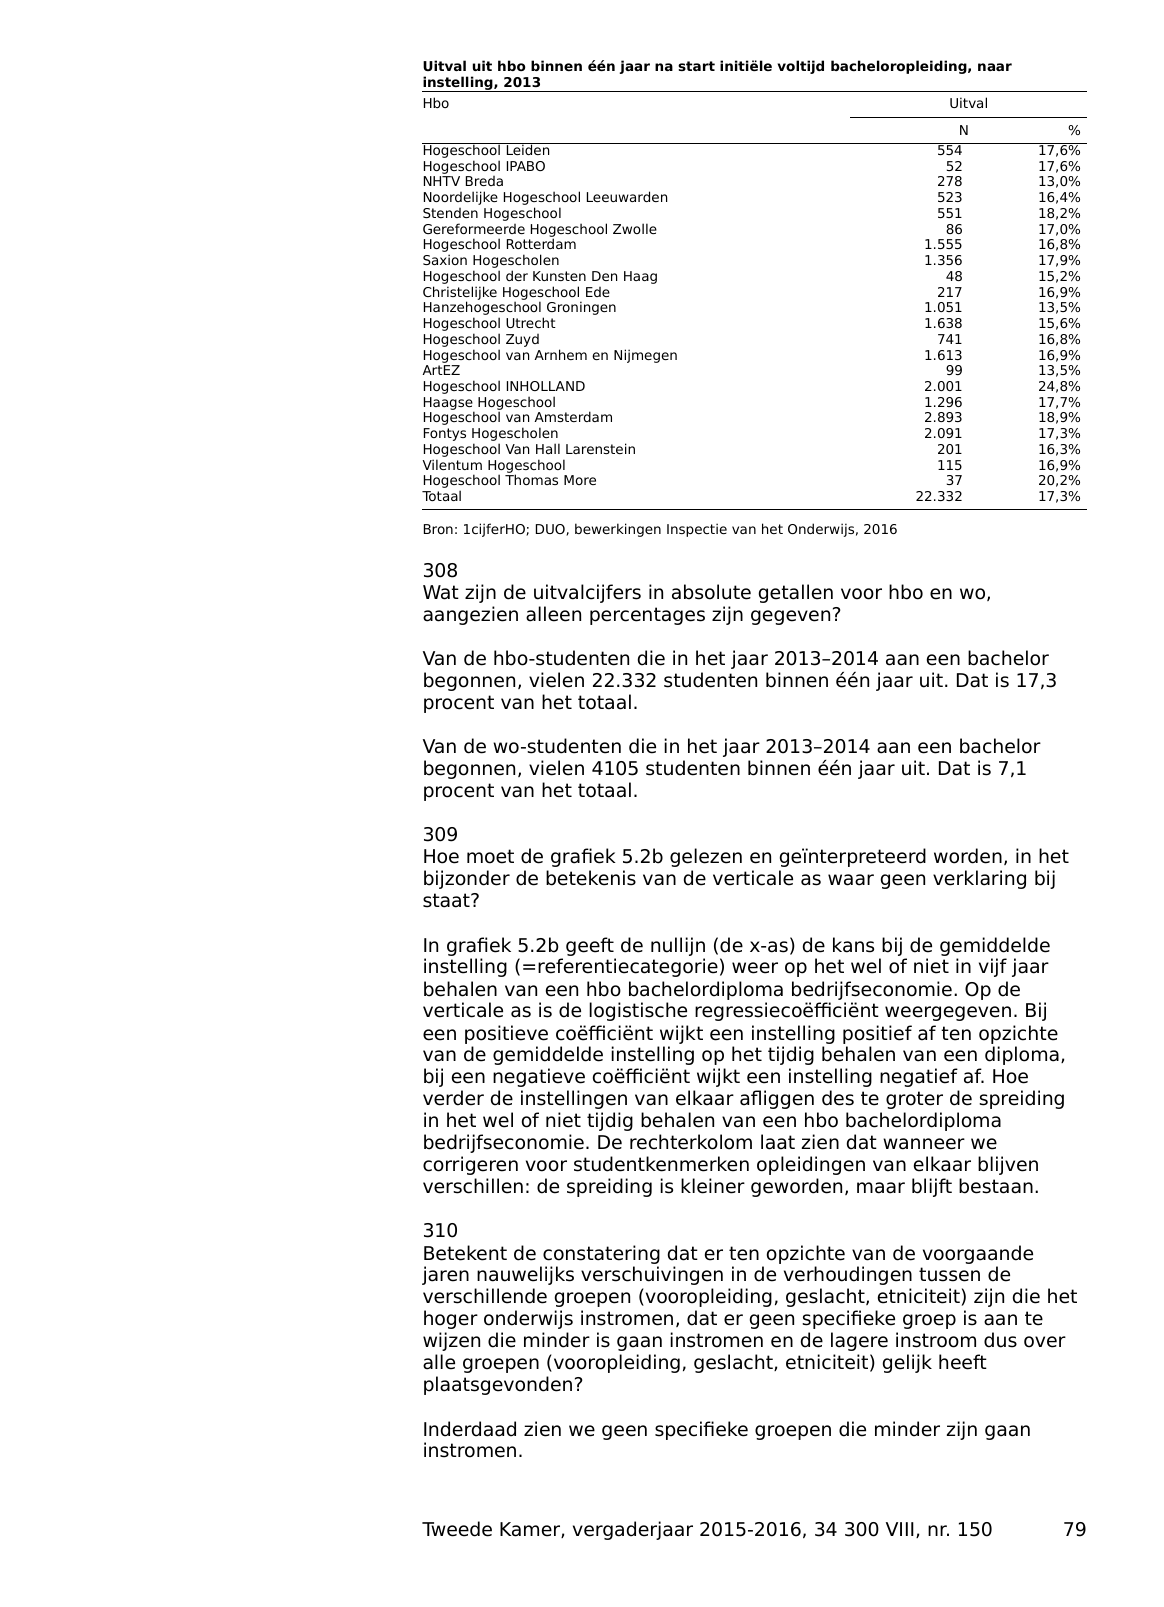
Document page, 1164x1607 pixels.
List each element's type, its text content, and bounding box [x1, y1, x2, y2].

table_cell 24,8% [969, 379, 1087, 394]
table_cell 52 [850, 159, 968, 174]
text Wat zijn de uitvalcijfers in absolute getallen voor hbo en wo, aangezien alleen percentages zijn gegeven? [422, 582, 1087, 626]
table_cell 17,6% [969, 159, 1087, 174]
table_header Uitval uit hbo binnen één jaar na start initiële voltijd bacheloropleiding, naar instelling, 2013 [422, 59, 1087, 91]
table_cell Saxion Hogescholen [422, 253, 850, 269]
table_cell 278 [850, 174, 968, 190]
table_cell 86 [850, 221, 968, 237]
table_cell Hogeschool INHOLLAND [422, 379, 850, 394]
table_cell Hanzehogeschool Groningen [422, 300, 850, 316]
table_cell 2.091 [850, 426, 968, 442]
table_cell Hogeschool Zuyd [422, 332, 850, 347]
text Betekent de constatering dat er ten opzichte van de voorgaande jaren nauwelijks verschuivingen in de verhoudingen tussen de verschillende groepen (vooropleiding, geslacht, etniciteit) zijn die het hoger onderwijs instromen, dat er geen specifieke groep is aan te wijzen die minder is gaan instromen en de lagere instroom dus over alle groepen (vooropleiding, geslacht, etniciteit) gelijk heeft plaatsgevonden? [422, 1242, 1087, 1396]
table_cell Hogeschool Leiden [422, 144, 850, 158]
table_cell Stenden Hogeschool [422, 206, 850, 221]
table_cell Totaal [422, 489, 850, 509]
text Van de wo-studenten die in het jaar 2013–2014 aan een bachelor begonnen, vielen 4105 studenten binnen één jaar uit. Dat is 7,1 procent van het totaal. [422, 736, 1087, 802]
table_cell 16,4% [969, 190, 1087, 206]
table_cell Hogeschool Rotterdam [422, 237, 850, 253]
table_cell Christelijke Hogeschool Ede [422, 284, 850, 300]
table_cell 16,3% [969, 442, 1087, 457]
table_cell Bron: 1cijferHO; DUO, bewerkingen Inspectie van het Onderwijs, 2016 [422, 510, 1087, 538]
table_cell 37 [850, 473, 968, 489]
table_cell 217 [850, 284, 968, 300]
table_cell Gereformeerde Hogeschool Zwolle [422, 221, 850, 237]
table_cell 554 [850, 144, 968, 158]
table_cell N [850, 118, 968, 143]
table_cell 17,7% [969, 395, 1087, 410]
table_cell Uitval [850, 92, 1087, 117]
table_cell 2.001 [850, 379, 968, 394]
table_cell 22.332 [850, 489, 968, 509]
table_cell 16,9% [969, 347, 1087, 363]
table_cell ArtEZ [422, 363, 850, 379]
table_cell % [969, 118, 1087, 143]
table_cell 1.613 [850, 347, 968, 363]
text Inderdaad zien we geen specifieke groepen die minder zijn gaan instromen. [422, 1418, 1087, 1462]
table_cell 201 [850, 442, 968, 457]
table_cell 17,0% [969, 221, 1087, 237]
text In grafiek 5.2b geeft de nullijn (de x-as) de kans bij de gemiddelde instelling (=referentiecategorie) weer op het wel of niet in vijf jaar behalen van een hbo bachelordiploma bedrijfseconomie. Op de verticale as is de logistische regressiecoëfficiënt weergegeven. Bij een positieve coëfficiënt wijkt een instelling positief af ten opzichte van de gemiddelde instelling op het tijdig behalen van een diploma, bij een negatieve coëfficiënt wijkt een instelling negatief af. Hoe verder de instellingen van elkaar afliggen des te groter de spreiding in het wel of niet tijdig behalen van een hbo bachelordiploma bedrijfseconomie. De rechterkolom laat zien dat wanneer we corrigeren voor studentkenmerken opleidingen van elkaar blijven verschillen: de spreiding is kleiner geworden, maar blijft bestaan. [422, 934, 1087, 1198]
table_cell 16,8% [969, 237, 1087, 253]
table_cell Hogeschool van Arnhem en Nijmegen [422, 347, 850, 363]
table_cell 16,8% [969, 332, 1087, 347]
table_cell 741 [850, 332, 968, 347]
table_cell 2.893 [850, 410, 968, 426]
table_cell 48 [850, 269, 968, 284]
table_cell 17,3% [969, 426, 1087, 442]
table_cell 1.051 [850, 300, 968, 316]
text Van de hbo-studenten die in het jaar 2013–2014 aan een bachelor begonnen, vielen 22.332 studenten binnen één jaar uit. Dat is 17,3 procent van het totaal. [422, 648, 1087, 714]
text 309 [422, 824, 1087, 846]
table_cell NHTV Breda [422, 174, 850, 190]
table_cell 1.555 [850, 237, 968, 253]
table_cell 20,2% [969, 473, 1087, 489]
table_cell 13,5% [969, 300, 1087, 316]
table_cell 523 [850, 190, 968, 206]
text 310 [422, 1220, 1087, 1242]
table_cell 17,3% [969, 489, 1087, 509]
table_cell 16,9% [969, 458, 1087, 473]
table_cell 1.296 [850, 395, 968, 410]
table_cell 18,2% [969, 206, 1087, 221]
table_cell Hbo [422, 92, 850, 143]
table_cell 13,0% [969, 174, 1087, 190]
table_cell Hogeschool der Kunsten Den Haag [422, 269, 850, 284]
table_cell Hogeschool van Amsterdam [422, 410, 850, 426]
table_cell Vilentum Hogeschool [422, 458, 850, 473]
table_cell 18,9% [969, 410, 1087, 426]
table_cell 551 [850, 206, 968, 221]
table_cell 115 [850, 458, 968, 473]
table_cell 17,9% [969, 253, 1087, 269]
table_cell Hogeschool IPABO [422, 159, 850, 174]
table_cell 15,2% [969, 269, 1087, 284]
table_cell 99 [850, 363, 968, 379]
table_cell 1.638 [850, 316, 968, 332]
table_cell 1.356 [850, 253, 968, 269]
table_cell 16,9% [969, 284, 1087, 300]
table_cell Haagse Hogeschool [422, 395, 850, 410]
table_cell 15,6% [969, 316, 1087, 332]
table_cell 13,5% [969, 363, 1087, 379]
table_cell Hogeschool Utrecht [422, 316, 850, 332]
table_cell Noordelijke Hogeschool Leeuwarden [422, 190, 850, 206]
table_cell 17,6% [969, 144, 1087, 158]
table_cell Hogeschool Van Hall Larenstein [422, 442, 850, 457]
table_cell Fontys Hogescholen [422, 426, 850, 442]
text 308 [422, 560, 1087, 582]
table_cell Hogeschool Thomas More [422, 473, 850, 489]
text Hoe moet de grafiek 5.2b gelezen en geïnterpreteerd worden, in het bijzonder de betekenis van de verticale as waar geen verklaring bij staat? [422, 846, 1087, 912]
